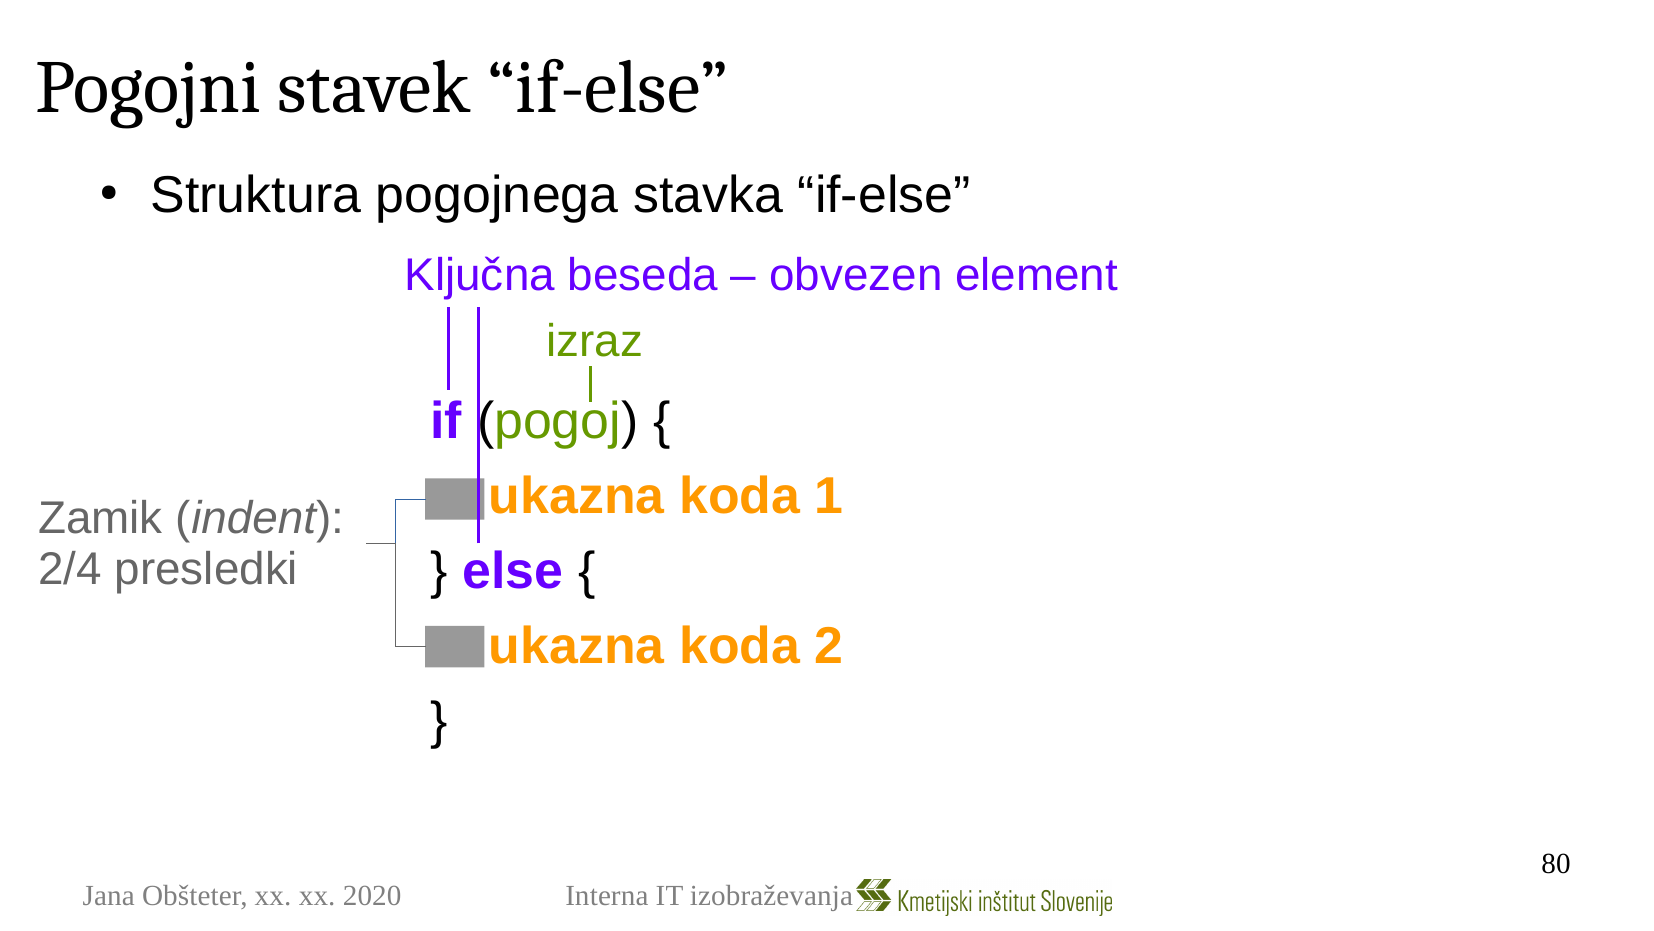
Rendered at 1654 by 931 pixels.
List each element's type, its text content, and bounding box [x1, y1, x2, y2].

text_box Ključna beseda – obvezen element [389, 241, 1193, 308]
picture [856, 879, 1112, 916]
list Struktura pogojnega stavka “if-else” if (pogoj) { ukazna koda 1 } else { ukazna koda 2 } [82, 165, 1642, 827]
text_box [425, 625, 485, 668]
title Pogojni stavek “if-else” [35, 21, 1524, 154]
text_box Zamik (indent): 2/4 presledki [23, 484, 367, 603]
text_box izraz [531, 307, 934, 426]
text_box [425, 478, 477, 520]
text_box [480, 478, 485, 520]
